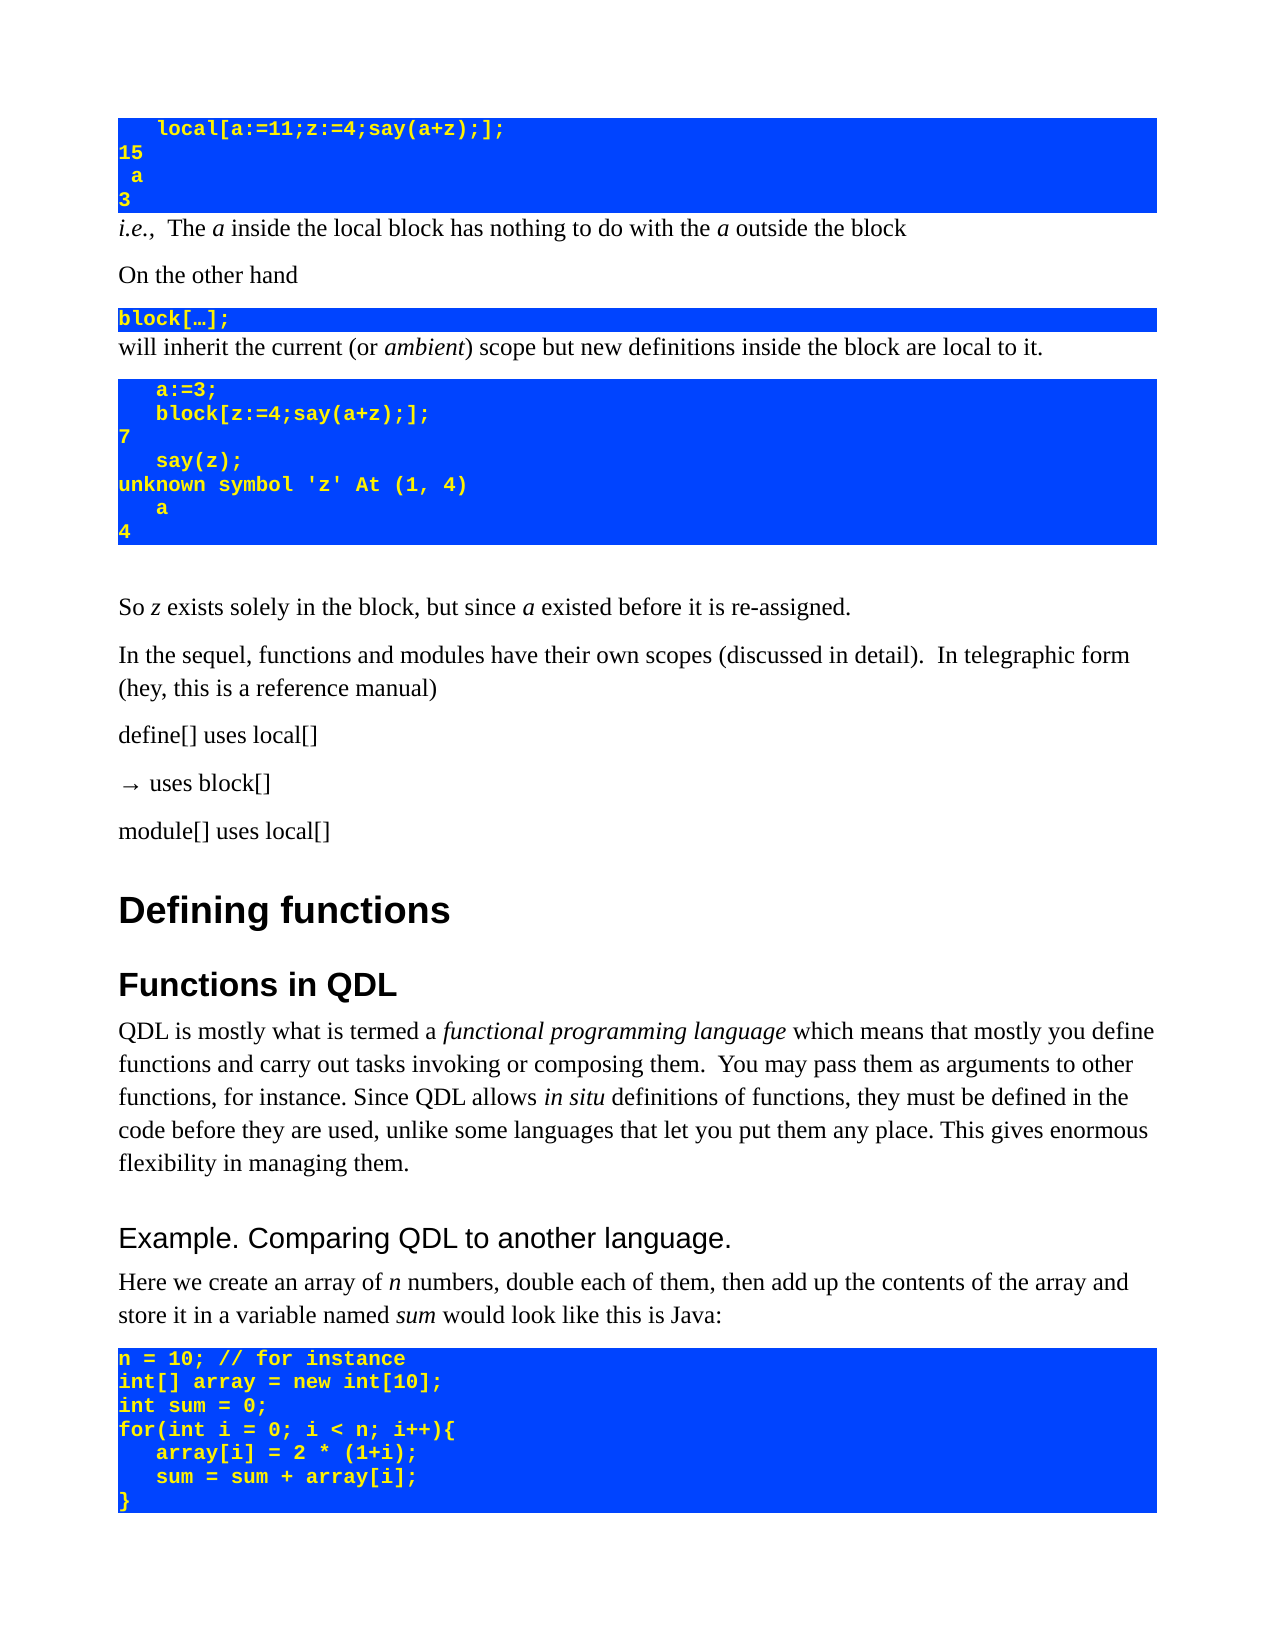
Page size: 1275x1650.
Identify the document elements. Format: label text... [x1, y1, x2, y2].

text a:=3; [118, 379, 1157, 403]
text Here we create an array of n numbers, double each of them, then add up the contents of the array and store it in a variable named sum would look like this is Java: [118, 1267, 1157, 1329]
text 7 [118, 426, 1157, 450]
text int[] array = new int[10]; [118, 1371, 1157, 1395]
subtitle Functions in QDL [118, 965, 1157, 1004]
text a [118, 497, 1157, 521]
text } [118, 1490, 1157, 1513]
text int sum = 0; [118, 1395, 1157, 1419]
text i.e., The a inside the local block has nothing to do with the a outside the block [118, 213, 1157, 241]
text local[a:=11;z:=4;say(a+z);]; [118, 118, 1157, 142]
text 4 [118, 521, 1157, 545]
subtitle Example. Comparing QDL to another language. [118, 1221, 1157, 1255]
text unknown symbol 'z' At (1, 4) [118, 474, 1157, 497]
text define[] uses local[] [118, 721, 1157, 749]
text say(z); [118, 450, 1157, 474]
text On the other hand [118, 260, 1157, 289]
subtitle Defining functions [118, 888, 1157, 932]
text will inherit the current (or ambient) scope but new definitions inside the block are local to it. [118, 332, 1157, 360]
text module[] uses local[] [118, 816, 1157, 844]
text In the sequel, functions and modules have their own scopes (discussed in detail). In telegraphic form (hey, this is a reference manual) [118, 640, 1157, 702]
text block[z:=4;say(a+z);]; [118, 403, 1157, 426]
text 3 [118, 189, 1157, 213]
text 15 a [118, 142, 1157, 189]
text array[i] = 2 * (1+i); [118, 1442, 1157, 1466]
text for(int i = 0; i < n; i++){ [118, 1419, 1157, 1442]
text So z exists solely in the block, but since a existed before it is re-assigned. [118, 592, 1157, 621]
text block[…]; [118, 308, 1157, 332]
text QDL is mostly what is termed a functional programming language which means that mostly you define functions and carry out tasks invoking or composing them. You may pass them as arguments to other functions, for instance. Since QDL allows in situ definitions of functions, they must be defined in the code before they are used, unlike some languages that let you put them any place. This gives enormous flexibility in managing them. [118, 1016, 1157, 1177]
text → uses block[] [118, 768, 1157, 797]
text n = 10; // for instance [118, 1348, 1157, 1371]
text sum = sum + array[i]; [118, 1466, 1157, 1490]
